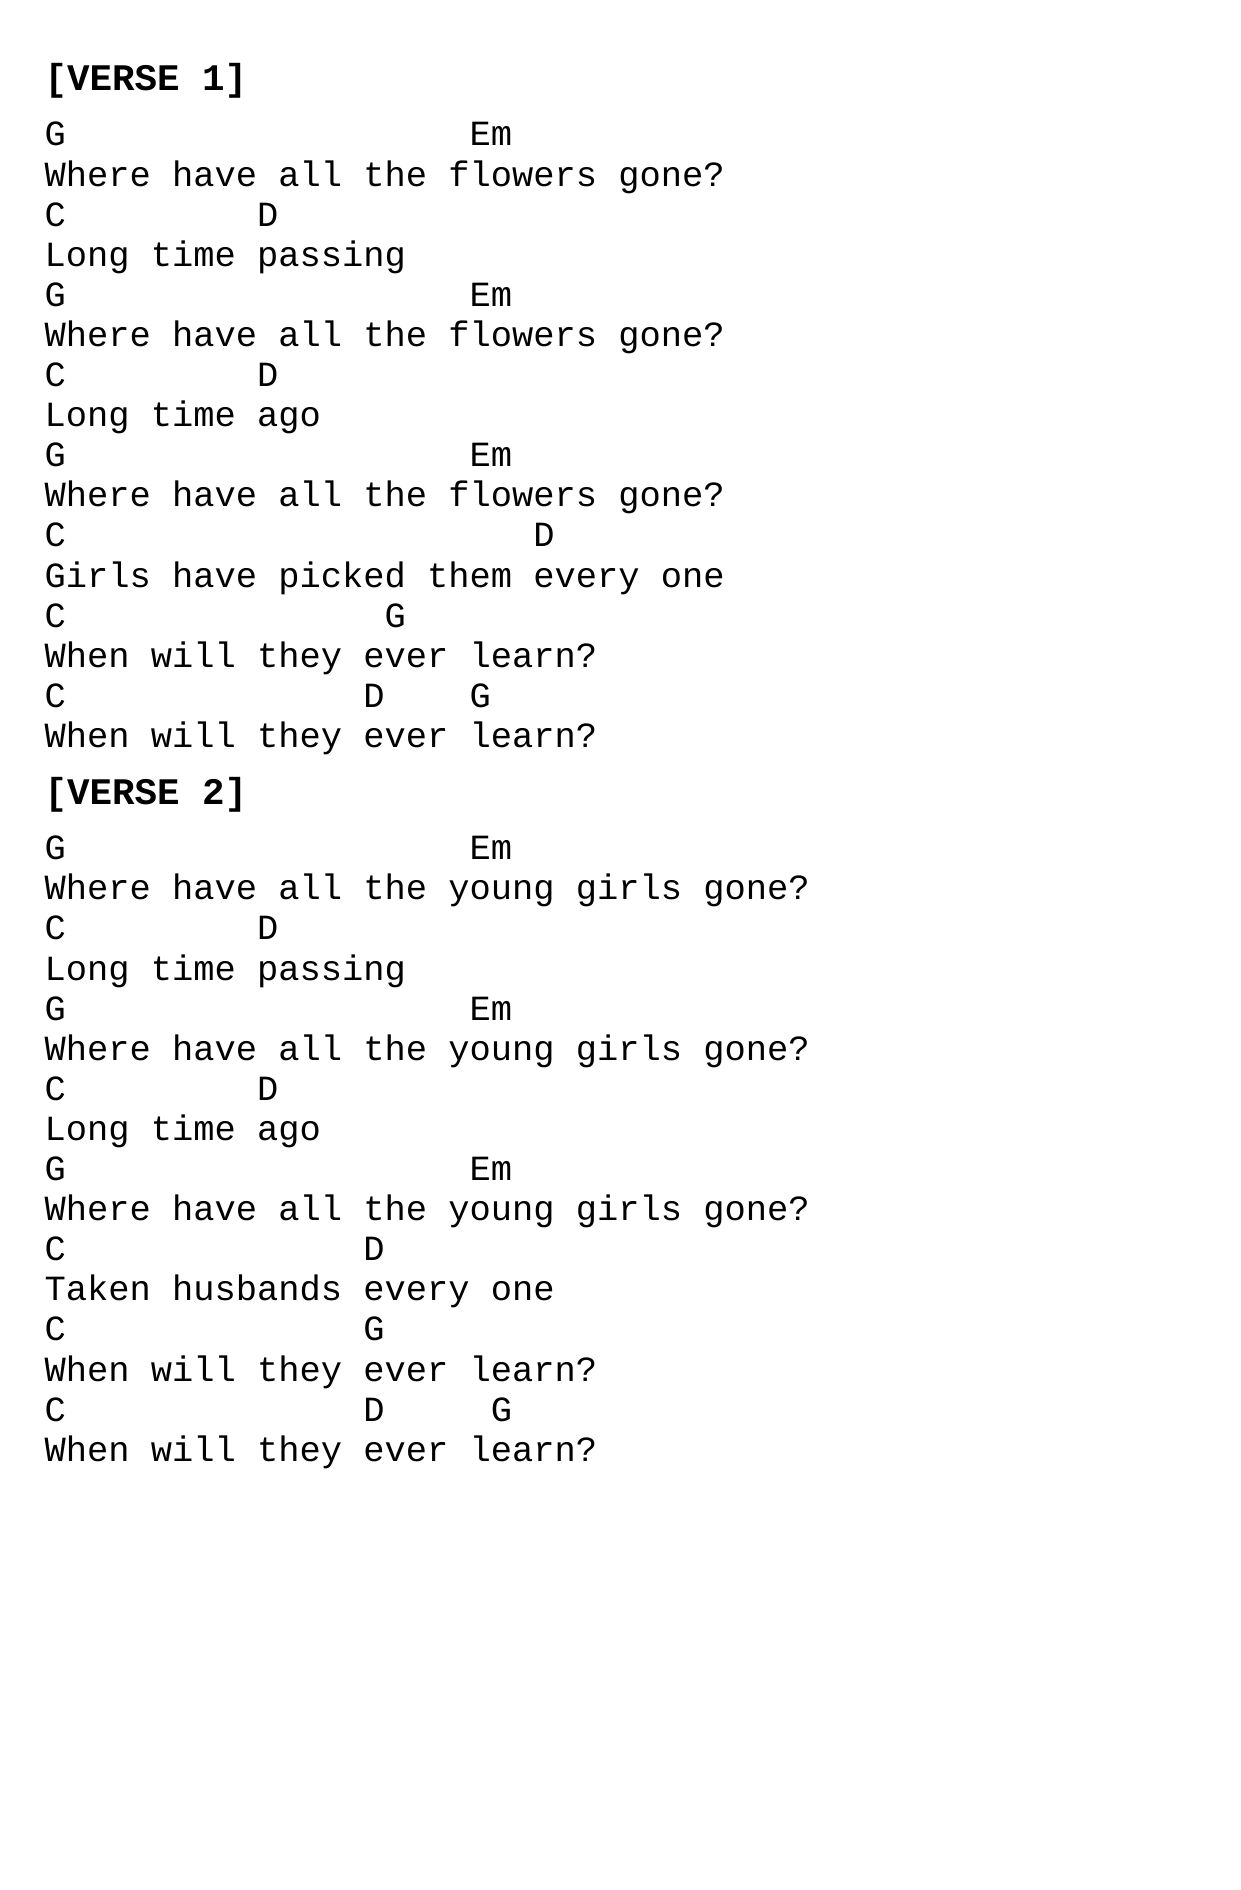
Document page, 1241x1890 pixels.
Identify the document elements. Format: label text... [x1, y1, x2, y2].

text Long time ago [44, 397, 1063, 437]
text Where have all the young girls gone? [44, 1031, 1063, 1071]
text Where have all the young girls gone? [44, 1191, 1063, 1231]
text When will they ever learn? [44, 1432, 1063, 1472]
text Long time passing [44, 950, 1063, 991]
text C D [44, 1071, 1063, 1111]
text G Em [44, 991, 1063, 1031]
text C G [44, 598, 1063, 638]
text C D G [44, 1392, 1063, 1432]
text G Em [44, 1151, 1063, 1191]
subtitle [VERSE 2] [44, 773, 1063, 815]
text Where have all the young girls gone? [44, 870, 1063, 910]
text When will they ever learn? [44, 1351, 1063, 1392]
text G Em [44, 277, 1063, 317]
text C G [44, 1311, 1063, 1351]
text C D [44, 1231, 1063, 1271]
text G Em [44, 116, 1063, 156]
text Girls have picked them every one [44, 557, 1063, 598]
text Where have all the flowers gone? [44, 477, 1063, 517]
text When will they ever learn? [44, 718, 1063, 758]
text G Em [44, 437, 1063, 477]
text C D [44, 910, 1063, 950]
text Long time ago [44, 1111, 1063, 1151]
text Where have all the flowers gone? [44, 317, 1063, 357]
text C D [44, 517, 1063, 557]
text Where have all the flowers gone? [44, 156, 1063, 197]
subtitle [VERSE 1] [44, 59, 1063, 102]
text C D G [44, 678, 1063, 718]
text G Em [44, 830, 1063, 870]
text C D [44, 357, 1063, 397]
text C D [44, 197, 1063, 237]
text When will they ever learn? [44, 638, 1063, 678]
text Taken husbands every one [44, 1271, 1063, 1311]
text Long time passing [44, 237, 1063, 277]
